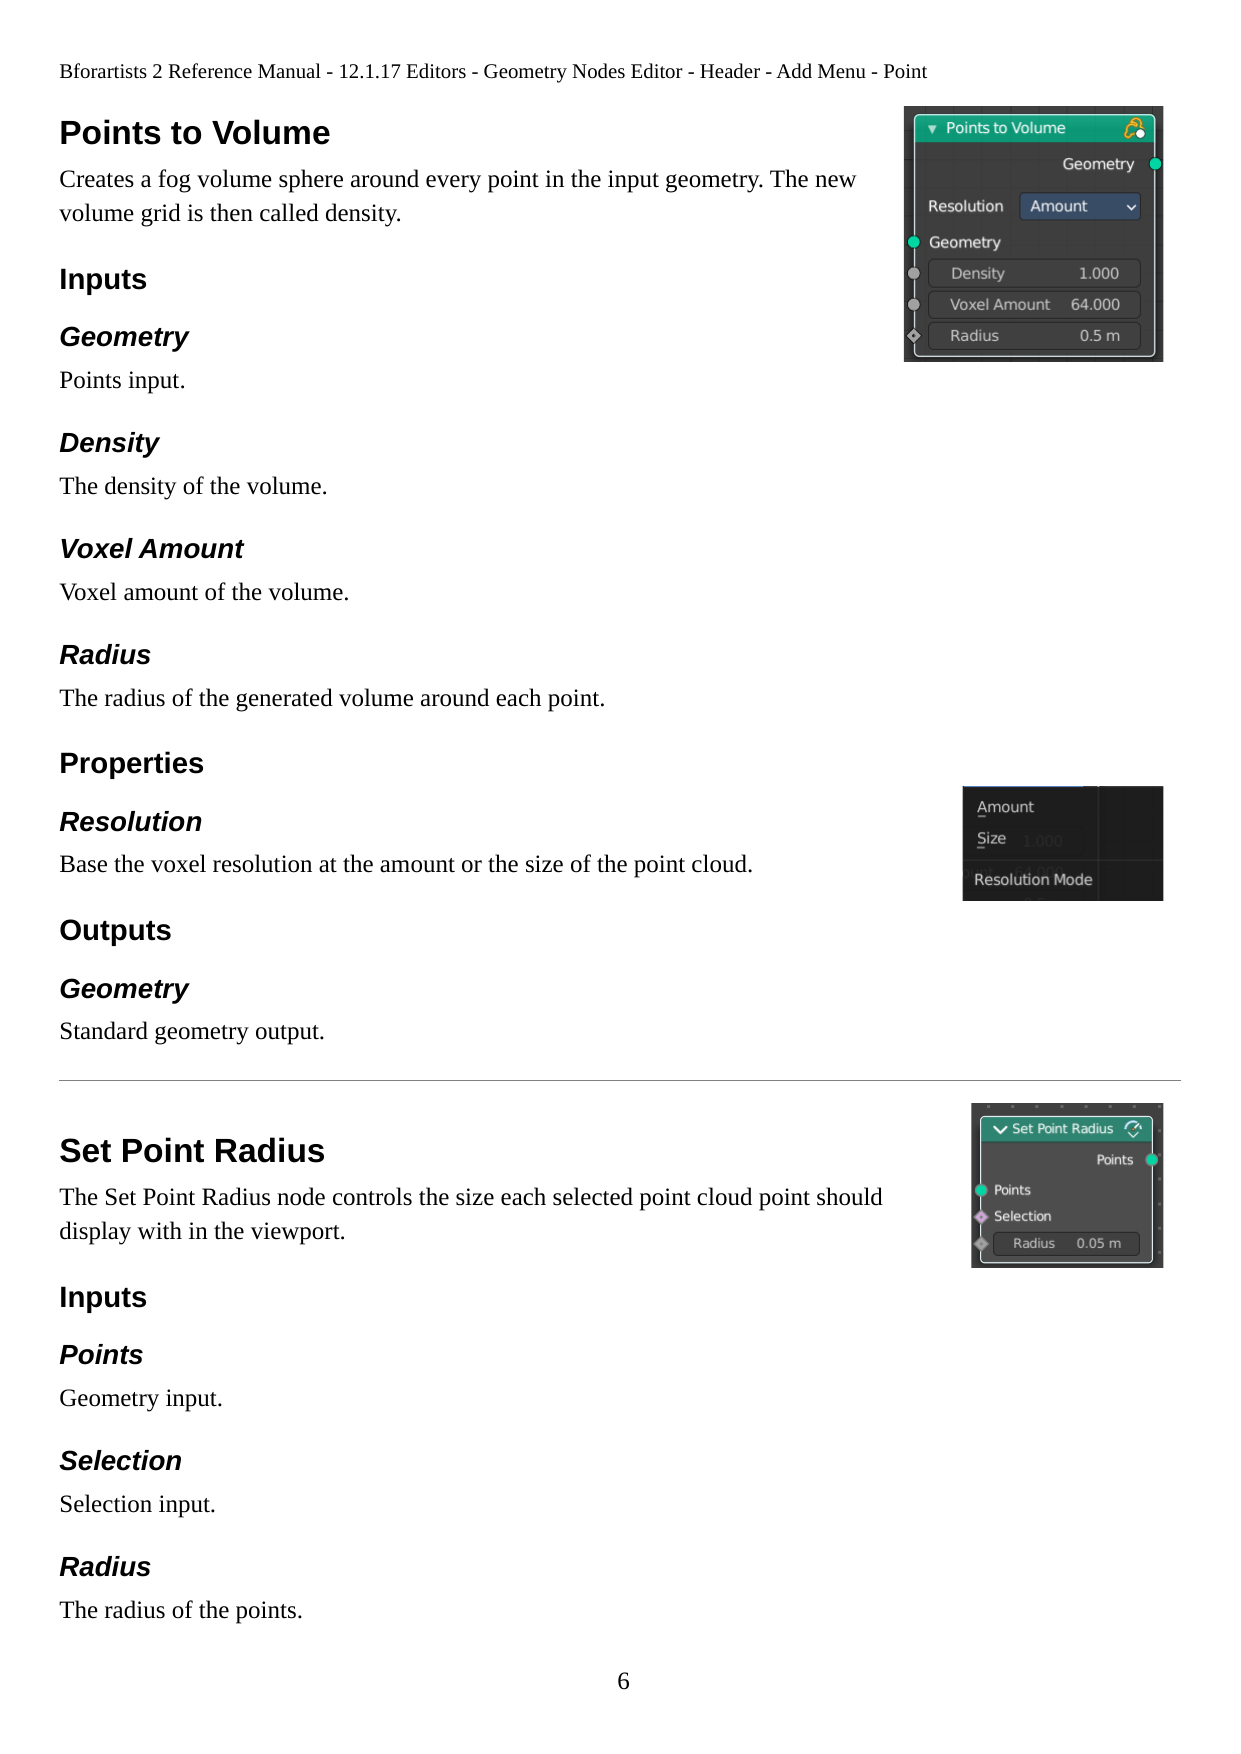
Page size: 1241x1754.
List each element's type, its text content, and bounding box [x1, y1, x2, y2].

subtitle Outputs [59, 913, 1181, 947]
picture [971, 1103, 1164, 1268]
subtitle Properties [59, 746, 1181, 780]
text The density of the volume. [59, 471, 1181, 500]
text Creates a fog volume sphere around every point in the input geometry. The new volume grid is then called density. [59, 164, 903, 227]
subtitle Geometry [59, 972, 1181, 1004]
subtitle Points [59, 1338, 1181, 1370]
text The Set Point Radius node controls the size each selected point cloud point should display with in the viewport. [59, 1182, 971, 1245]
subtitle [1164, 113, 1181, 151]
text The radius of the points. [59, 1595, 1181, 1623]
subtitle Selection [59, 1444, 1181, 1476]
subtitle Points to Volume [59, 113, 903, 151]
subtitle [1164, 805, 1181, 837]
text Points input. [59, 365, 1181, 394]
subtitle Geometry [59, 321, 903, 352]
text Standard geometry output. [59, 1016, 1181, 1045]
picture [962, 786, 1164, 901]
text Selection input. [59, 1489, 1181, 1517]
subtitle [1164, 321, 1181, 352]
text The radius of the generated volume around each point. [59, 683, 1181, 712]
subtitle Radius [59, 1550, 1181, 1582]
picture [903, 106, 1164, 362]
subtitle Radius [59, 638, 1181, 670]
subtitle Set Point Radius [59, 1130, 971, 1169]
subtitle Resolution [59, 805, 962, 837]
subtitle Voxel Amount [59, 532, 1181, 564]
text Base the voxel resolution at the amount or the size of the point cloud. [59, 849, 962, 878]
text Geometry input. [59, 1383, 1181, 1412]
subtitle Inputs [59, 1280, 1181, 1313]
text Voxel amount of the volume. [59, 577, 1181, 606]
subtitle [1164, 262, 1181, 296]
subtitle Inputs [59, 262, 903, 296]
subtitle [1164, 1130, 1181, 1169]
subtitle Density [59, 427, 1181, 458]
